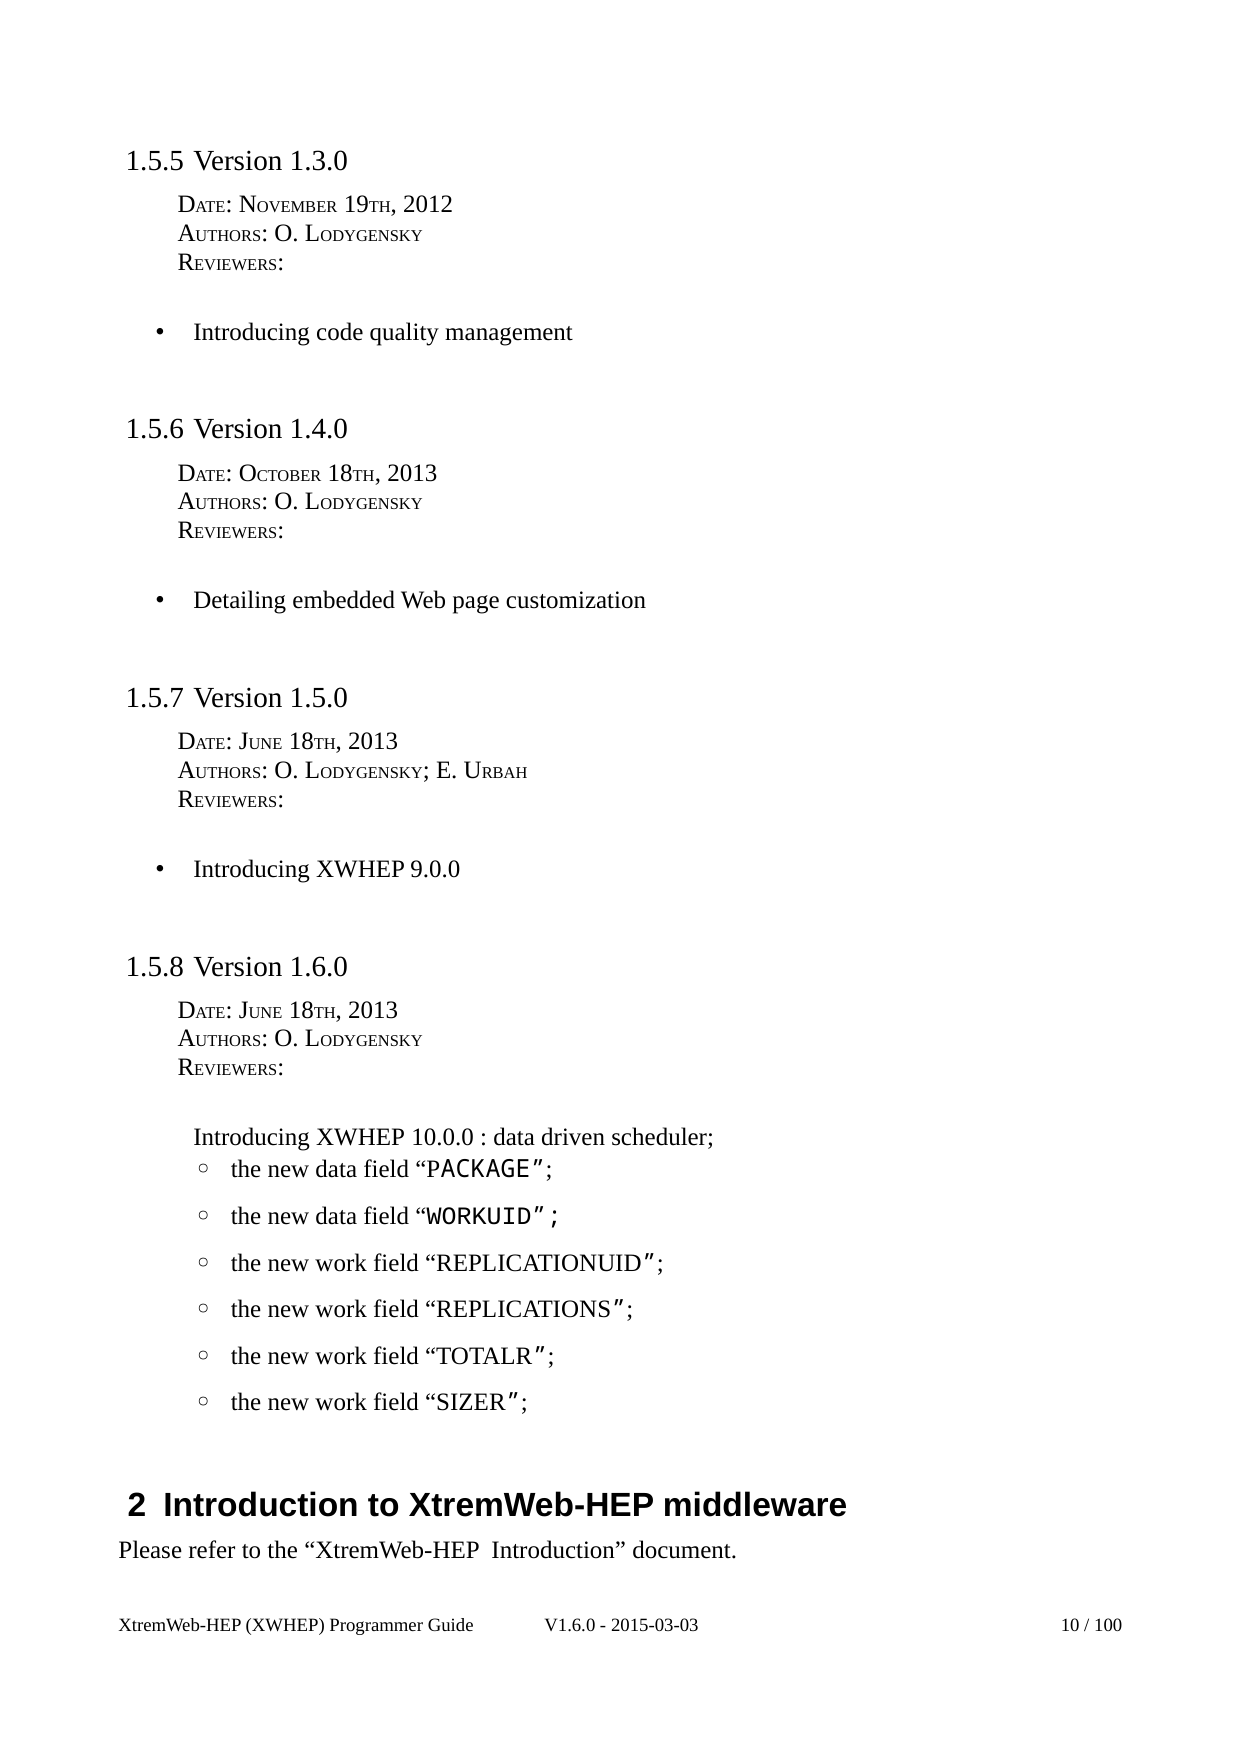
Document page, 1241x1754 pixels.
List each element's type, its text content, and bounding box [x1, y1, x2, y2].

list Introducing XWHEP 9.0.0 [156, 854, 1122, 882]
text Authors: O. Lodygensky; E. Urbah [177, 755, 1122, 784]
subtitle Introduction to XtremWeb-HEP middleware [118, 1484, 1122, 1523]
text Date: June 18th, 2013 [177, 995, 1122, 1023]
text Date: June 18th, 2013 [177, 726, 1122, 755]
list the new data field “PACKAGE”; [193, 1151, 1122, 1185]
list Detailing embedded Web page customization [156, 585, 1122, 614]
text Reviewers: [177, 784, 1122, 812]
text Authors: O. Lodygensky [177, 1023, 1122, 1052]
text Reviewers: [177, 515, 1122, 544]
text Please refer to the “XtremWeb-HEP Introduction” document. [118, 1536, 1122, 1564]
list Introducing XWHEP 10.0.0 : data driven scheduler; [156, 1122, 1122, 1151]
list the new work field “TOTALR”; [193, 1337, 1122, 1372]
text Authors: O. Lodygensky [177, 218, 1122, 247]
list the new work field “REPLICATIONS”; [193, 1291, 1122, 1325]
list Introducing code quality management [156, 317, 1122, 345]
list the new work field “SIZER”; [193, 1384, 1122, 1418]
subtitle Version 1.5.0 [118, 680, 1122, 714]
text Reviewers: [177, 1052, 1122, 1081]
text Date: October 18th, 2013 [177, 458, 1122, 486]
text Date: November 19th, 2012 [177, 189, 1122, 218]
subtitle Version 1.3.0 [118, 143, 1122, 177]
subtitle Version 1.6.0 [118, 949, 1122, 982]
list the new data field “WORKUID”; [193, 1198, 1122, 1232]
text Authors: O. Lodygensky [177, 486, 1122, 515]
text Reviewers: [177, 247, 1122, 275]
subtitle Version 1.4.0 [118, 412, 1122, 445]
list the new work field “REPLICATIONUID”; [193, 1244, 1122, 1278]
